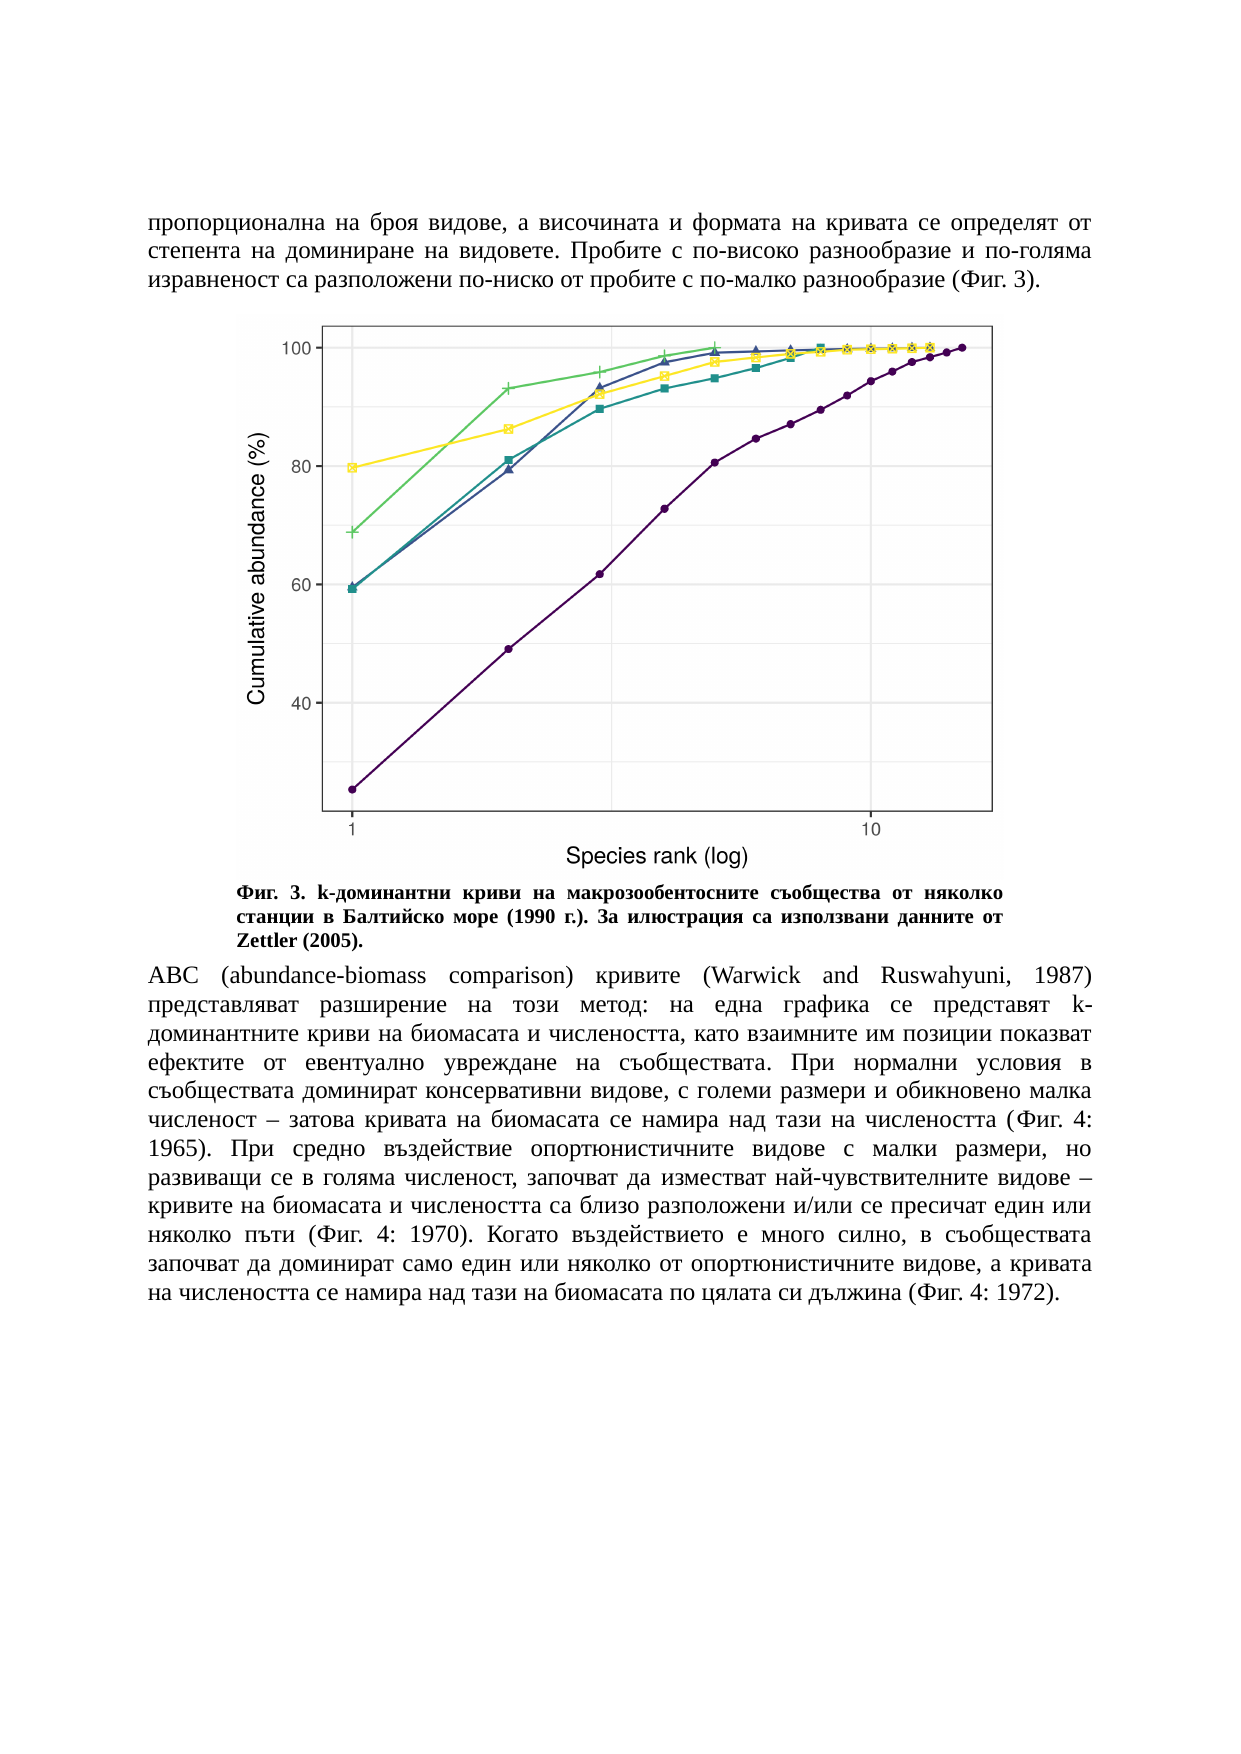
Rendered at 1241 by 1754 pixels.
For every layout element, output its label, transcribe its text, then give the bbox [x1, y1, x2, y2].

text пропорционална на броя видове, а височината и формата на кривата се определят от степента на доминиране на видовете. Пробите с по-високо разнообразие и по-голяма изравненост са разположени по-ниско от пробите с по-малко разнообразие (Фиг. 3). [148, 207, 1093, 293]
text Фиг. 3. k-доминантни криви на макрозообентосните съобщества от няколко станции в Балтийско море (1990 г.). За илюстрация са използвани данните от Zettler (2005). [236, 880, 1004, 952]
text ABC (abundance-biomass comparison) кривите (Warwick and Ruswahyuni, 1987) представляват разширение на този метод: на една графика се представят k-доминантните криви на биомасата и числеността, като взаимните им позиции показват ефектите от евентуално увреждане на съобществата. При нормални условия в съобществата доминират консервативни видове, с големи размери и обикновено малка численост – затова кривата на биомасата се намира над тази на числеността (Фиг. 4: 1965). При средно въздействие опортюнистичните видове с малки размери, но развиващи се в голяма численост, започват да изместват най-чувствителните видове – кривите на биомасата и числеността са близо разположени и/или се пресичат един или няколко пъти (Фиг. 4: 1970). Когато въздействието е много силно, в съобществата започват да доминират само един или няколко от опортюнистичните видове, а кривата на числеността се намира над тази на биомасата по цялата си дължина (Фиг. 4: 1972). [148, 293, 1093, 1306]
picture [236, 314, 1004, 880]
